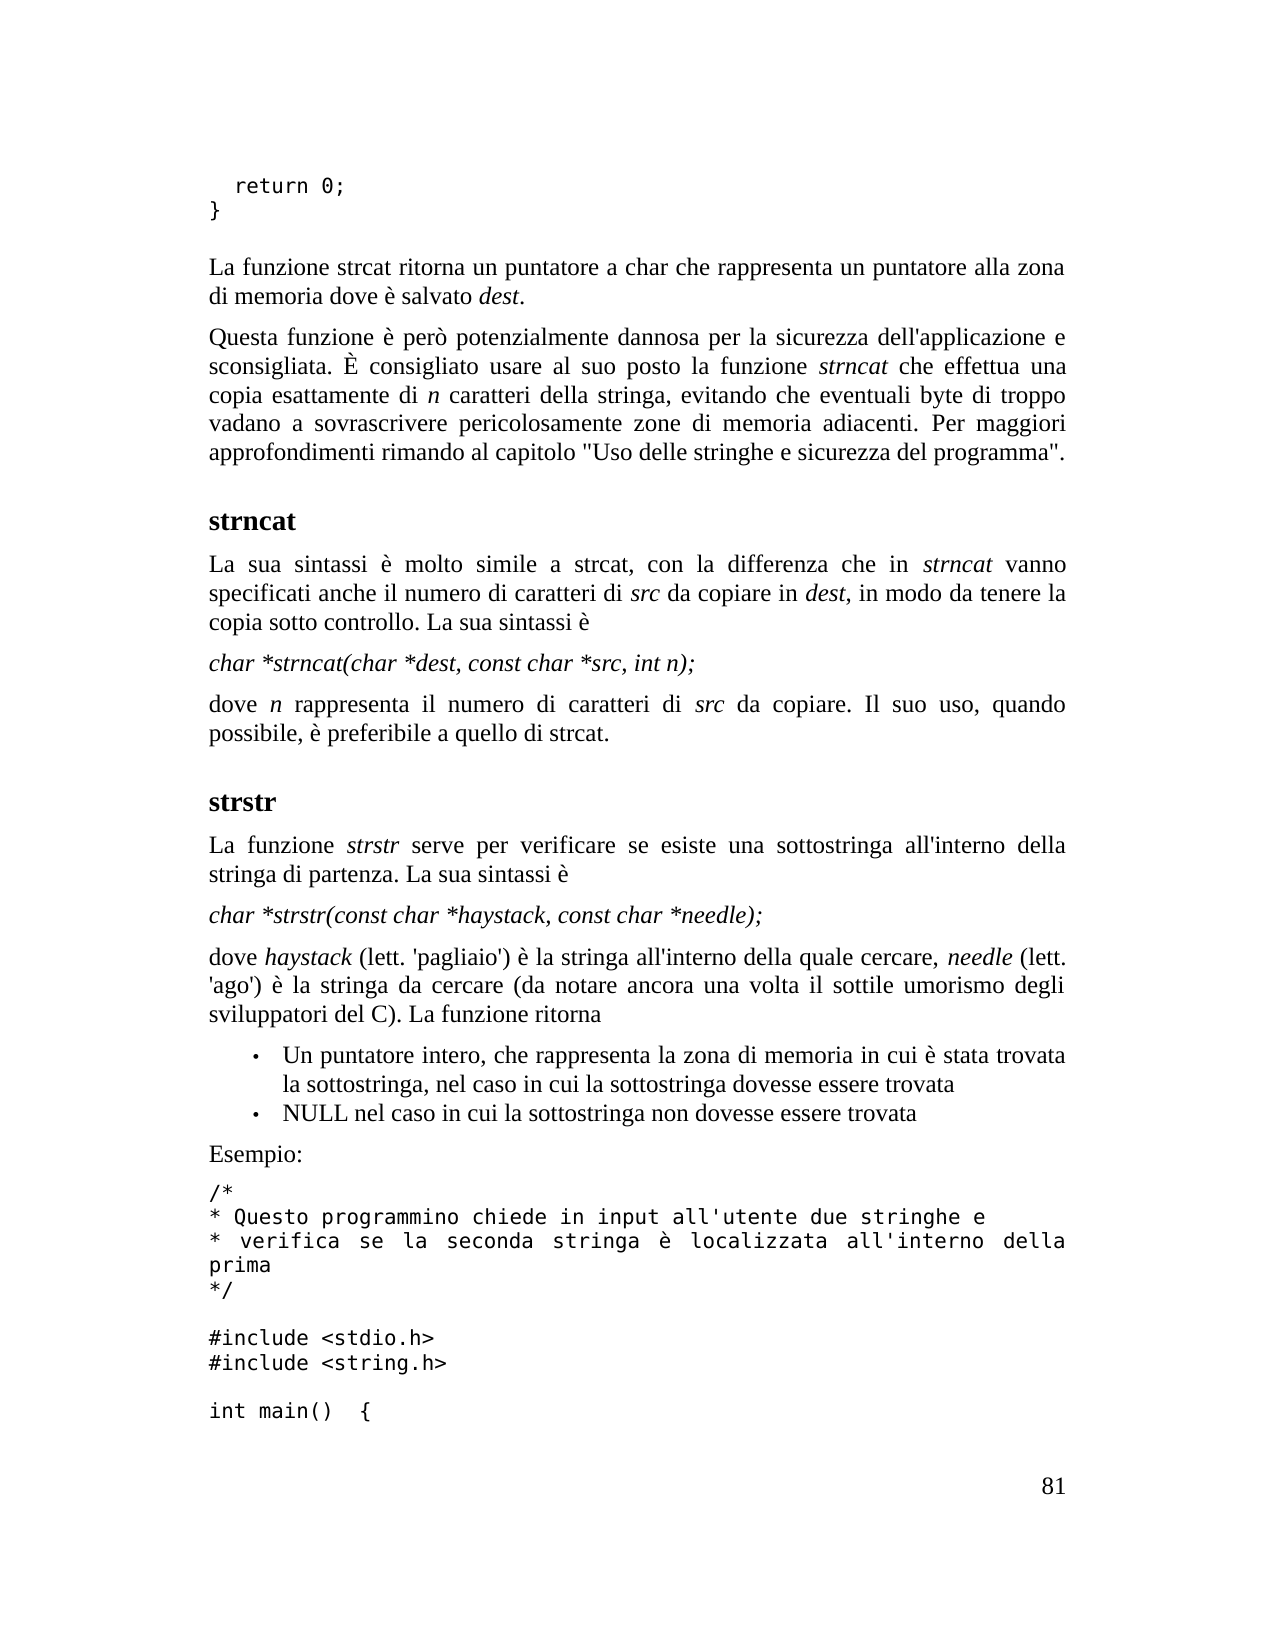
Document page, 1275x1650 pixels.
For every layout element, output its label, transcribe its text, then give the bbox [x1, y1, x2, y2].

text } [208, 198, 1066, 223]
text */ [208, 1278, 1066, 1302]
text /* [208, 1181, 1066, 1205]
text #include <stdio.h> [208, 1326, 1066, 1351]
text char *strstr(const char *haystack, const char *needle); [208, 901, 1066, 929]
text dove n rappresenta il numero di caratteri di src da copiare. Il suo uso, quando possibile, è preferibile a quello di strcat. [208, 689, 1066, 747]
list NULL nel caso in cui la sottostringa non dovesse essere trovata [253, 1098, 1066, 1127]
list Un puntatore intero, che rappresenta la zona di memoria in cui è stata trovata la sottostringa, nel caso in cui la sottostringa dovesse essere trovata [253, 1041, 1066, 1098]
subtitle strstr [208, 784, 1066, 818]
text La sua sintassi è molto simile a strcat, con la differenza che in strncat vanno specificati anche il numero di caratteri di src da copiare in dest, in modo da tenere la copia sotto controllo. La sua sintassi è [208, 549, 1066, 636]
text * verifica se la seconda stringa è localizzata all'interno della prima [208, 1229, 1066, 1278]
text Questa funzione è però potenzialmente dannosa per la sicurezza dell'applicazione e sconsigliata. È consigliato usare al suo posto la funzione strncat che effettua una copia esattamente di n caratteri della stringa, evitando che eventuali byte di troppo vadano a sovrascrivere pericolosamente zone di memoria adiacenti. Per maggiori approfondimenti rimando al capitolo "Uso delle stringhe e sicurezza del programma". [208, 322, 1066, 466]
text int main() { [208, 1399, 1066, 1423]
text #include <string.h> [208, 1351, 1066, 1375]
subtitle strncat [208, 503, 1066, 537]
text * Questo programmino chiede in input all'utente due stringhe e [208, 1205, 1066, 1229]
text Esempio: [208, 1139, 1066, 1168]
text char *strncat(char *dest, const char *src, int n); [208, 648, 1066, 677]
text La funzione strcat ritorna un puntatore a char che rappresenta un puntatore alla zona di memoria dove è salvato dest. [208, 252, 1066, 310]
text return 0; [208, 174, 1066, 198]
text dove haystack (lett. 'pagliaio') è la stringa all'interno della quale cercare, needle (lett. 'ago') è la stringa da cercare (da notare ancora una volta il sottile umorismo degli sviluppatori del C). La funzione ritorna [208, 942, 1066, 1028]
text La funzione strstr serve per verificare se esiste una sottostringa all'interno della stringa di partenza. La sua sintassi è [208, 831, 1066, 888]
